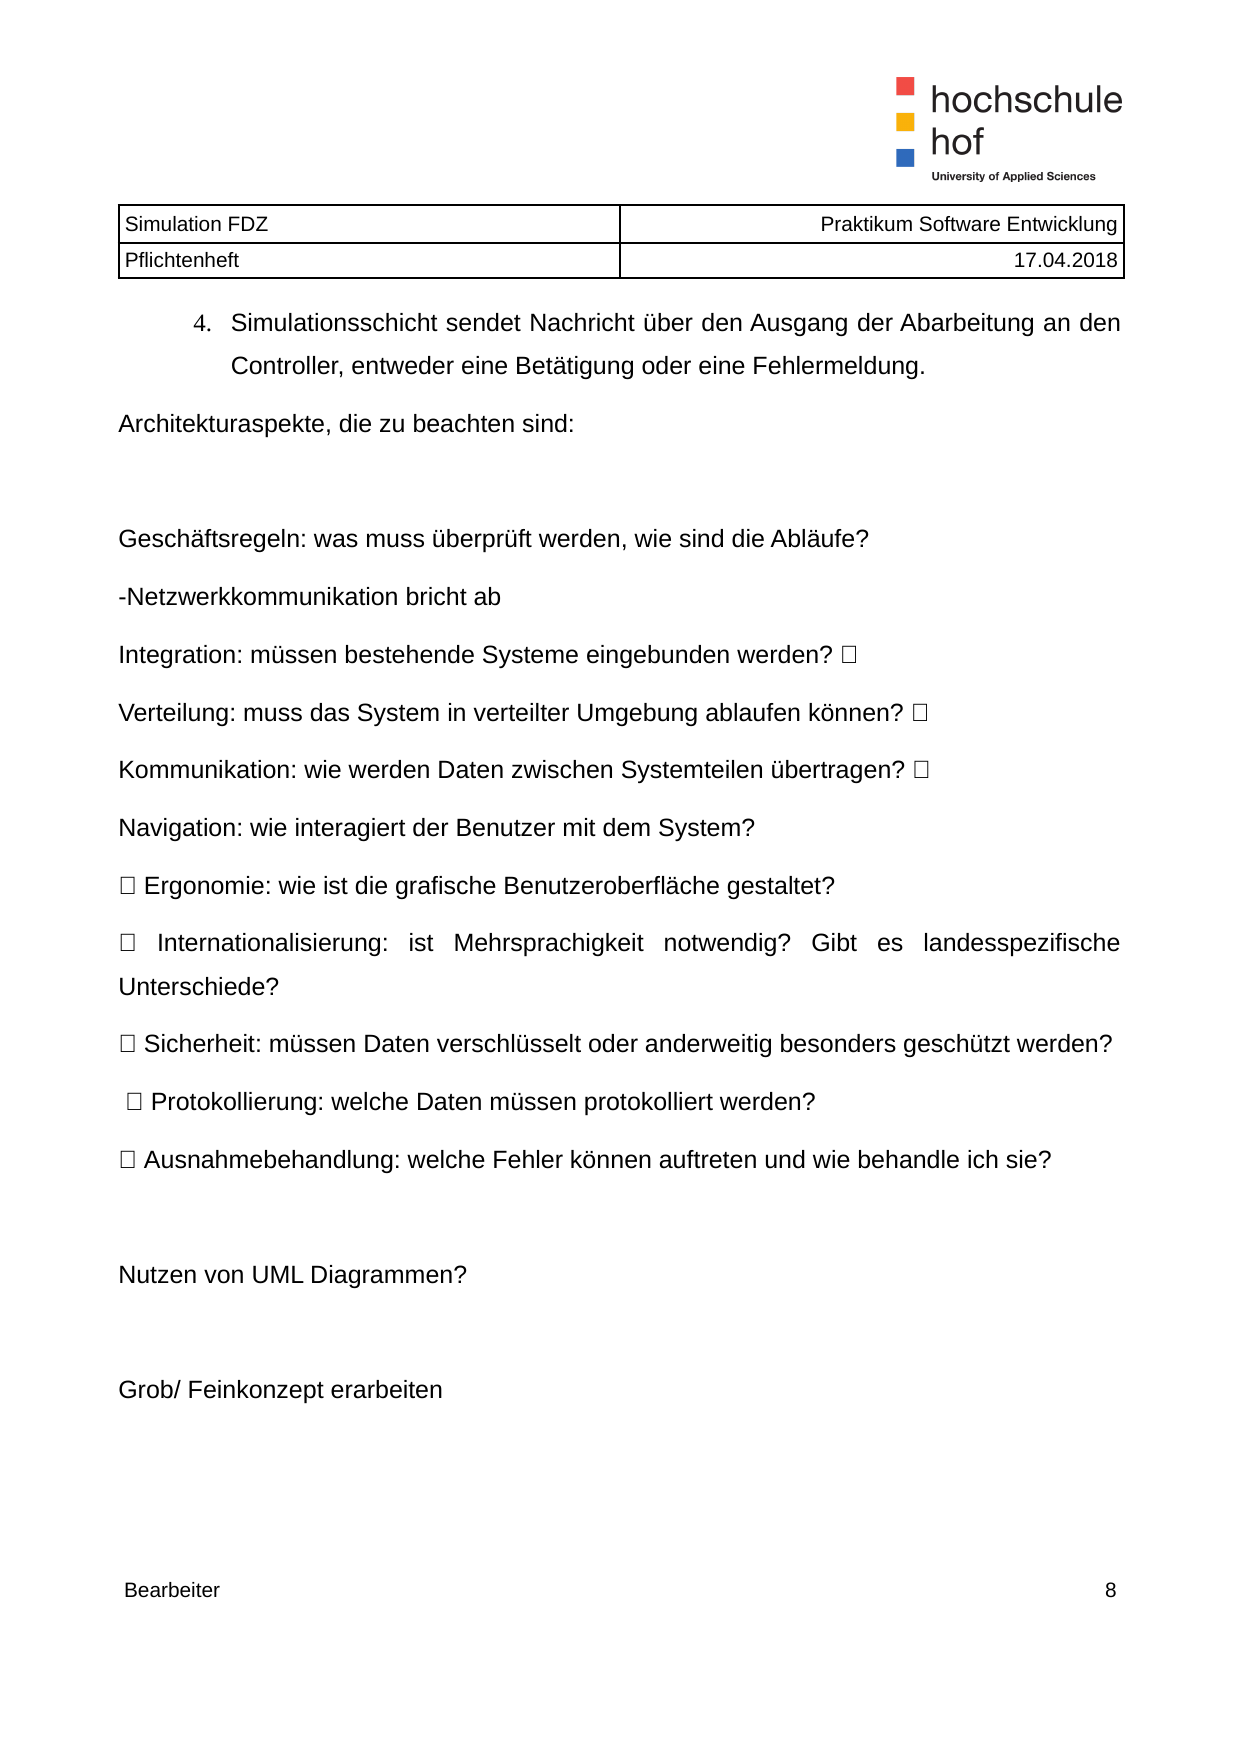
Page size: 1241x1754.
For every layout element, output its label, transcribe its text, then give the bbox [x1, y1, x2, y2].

text -Netzwerkkommunikation bricht ab [118, 582, 1122, 611]
text Verteilung: muss das System in verteilter Umgebung ablaufen können?  [118, 698, 1122, 726]
text Navigation: wie interagiert der Benutzer mit dem System? [118, 813, 1122, 842]
text Nutzen von UML Diagrammen? [118, 1260, 1122, 1289]
text  Protokollierung: welche Daten müssen protokolliert werden? [118, 1087, 1122, 1116]
text Geschäftsregeln: was muss überprüft werden, wie sind die Abläufe? [118, 524, 1122, 553]
text Kommunikation: wie werden Daten zwischen Systemteilen übertragen?  [118, 755, 1122, 784]
text  Ergonomie: wie ist die grafische Benutzeroberfläche gestaltet? [118, 871, 1122, 899]
list Simulationsschicht sendet Nachricht über den Ausgang der Abarbeitung an den Controller, entweder eine Betätigung oder eine Fehlermeldung. [193, 308, 1122, 380]
text Architekturaspekte, die zu beachten sind: [118, 409, 1122, 438]
text  Internationalisierung: ist Mehrsprachigkeit notwendig? Gibt es landesspezifische Unterschiede? [118, 928, 1122, 1000]
text  Sicherheit: müssen Daten verschlüsselt oder anderweitig besonders geschützt werden? [118, 1029, 1122, 1058]
text Integration: müssen bestehende Systeme eingebunden werden?  [118, 640, 1122, 669]
text  Ausnahmebehandlung: welche Fehler können auftreten und wie behandle ich sie? [118, 1145, 1122, 1173]
picture [896, 77, 1122, 182]
text Grob/ Feinkonzept erarbeiten [118, 1376, 1122, 1404]
